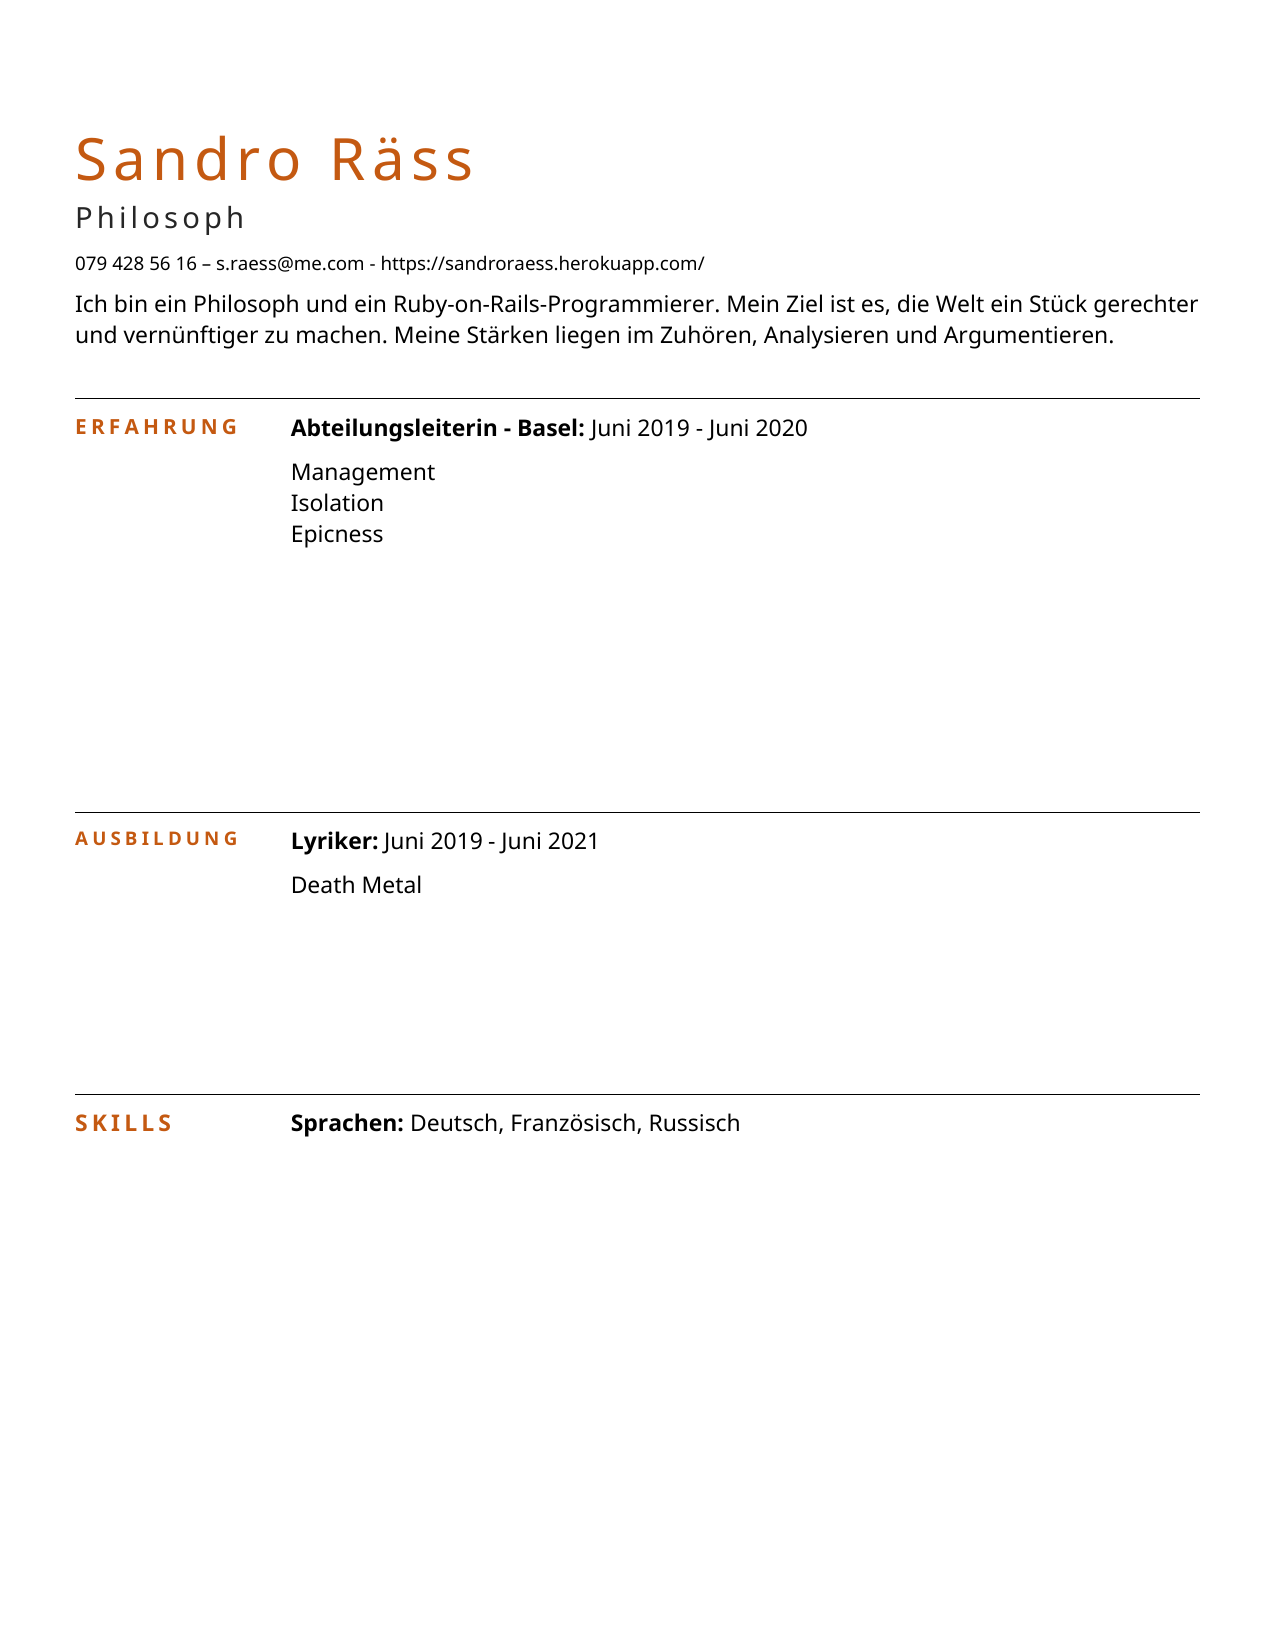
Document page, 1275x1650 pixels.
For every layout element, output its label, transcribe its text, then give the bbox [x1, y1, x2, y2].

table_cell [263, 782, 291, 812]
table_cell Sprachen: Deutsch, Französisch, Russisch [291, 1095, 1200, 1289]
table_cell [75, 1289, 262, 1319]
table_header Sandro Räss Philosoph 079 428 56 16 – s.raess@me.com - https://sandroraess.herokuapp.com/ Ich bin ein Philosoph und ein Ruby-on-Rails-Programmierer. Mein Ziel ist es, die Welt ein Stück gerechter und vernünftiger zu machen. Meine Stärken liegen im Zuhören, Analysieren und Argumentieren. [75, 118, 1200, 398]
table_cell [75, 1064, 262, 1093]
table_cell [263, 1095, 291, 1289]
table_cell [291, 782, 1200, 812]
table_cell [75, 782, 262, 812]
table_cell Abteilungsleiterin - Basel: Juni 2019 - Juni 2020 Management Isolation Epicness [291, 399, 1200, 782]
table_cell [263, 399, 291, 782]
table_cell [263, 813, 291, 1063]
table_cell [291, 1064, 1200, 1093]
table_cell Skills [75, 1095, 262, 1289]
table_cell Ausbildung [75, 813, 262, 1063]
table_cell Erfahrung [75, 399, 262, 782]
table_cell [291, 1289, 1200, 1319]
table_cell [263, 1289, 291, 1319]
table_cell Lyriker: Juni 2019 - Juni 2021 Death Metal [291, 813, 1200, 1063]
table_cell [263, 1064, 291, 1093]
